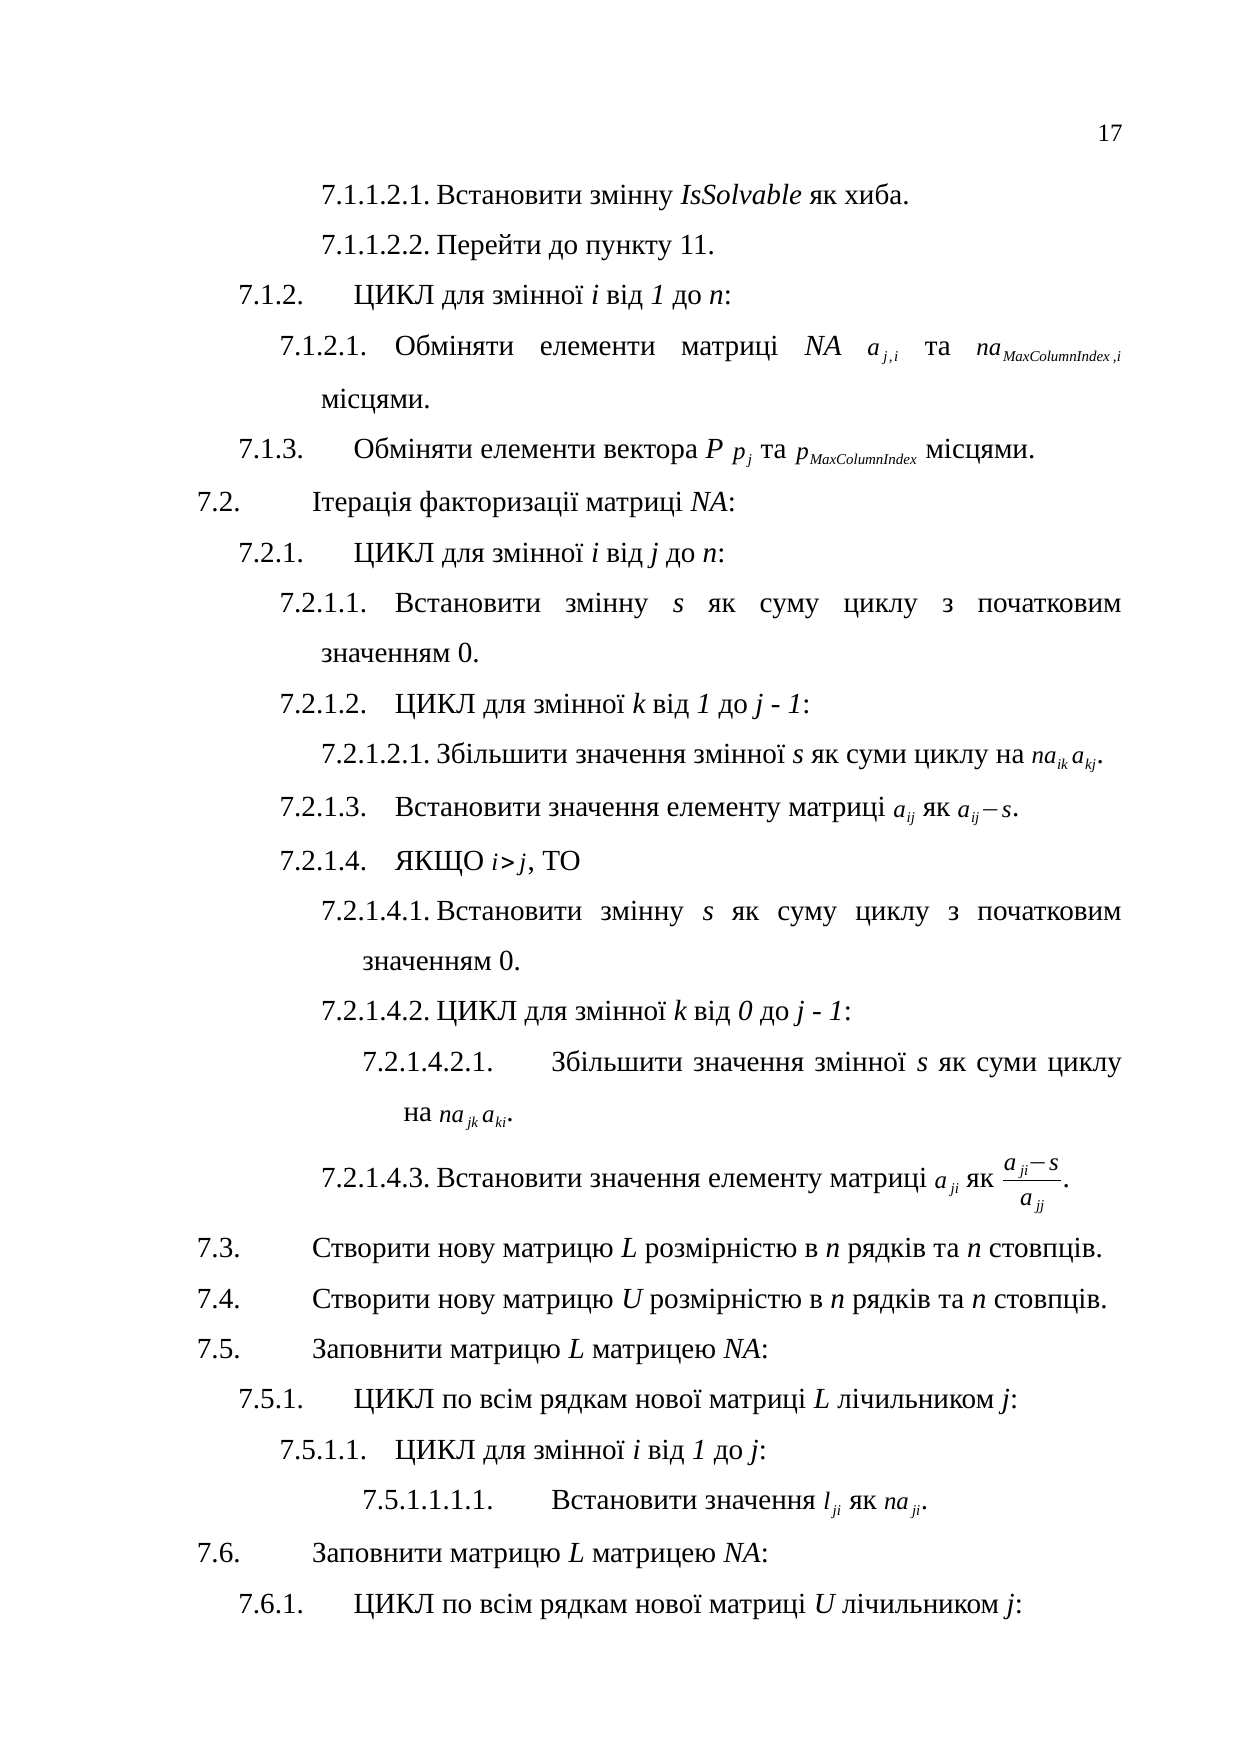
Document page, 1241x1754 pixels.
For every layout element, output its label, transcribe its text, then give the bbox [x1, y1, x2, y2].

list Встановити змінну IsSolvable як хиба. [321, 177, 1122, 210]
list Ітерація факторизації матриці NA: [197, 484, 1122, 518]
list Збільшити значення змінної s як суми циклу на . [362, 1044, 1122, 1131]
list Встановити значення як . [362, 1482, 1122, 1519]
list ЦИКЛ для змінної i від j до n: [238, 535, 1122, 568]
list ЦИКЛ для змінної i від 1 до j: [279, 1432, 1122, 1465]
list Створити нову матрицю U розмірністю в n рядків та n стовпців. [197, 1281, 1122, 1314]
list ЦИКЛ для змінної i від 1 до n: [238, 277, 1122, 311]
list Перейти до пункту 11. [321, 227, 1122, 261]
list Заповнити матрицю L матрицею NA: [197, 1535, 1122, 1569]
list Збільшити значення змінної s як суми циклу на . [321, 736, 1122, 773]
list Обміняти елементи вектора P та місцями. [238, 431, 1122, 468]
list Встановити змінну s як суму циклу з початковим значенням 0. [321, 893, 1122, 977]
list Встановити змінну s як суму циклу з початковим значенням 0. [279, 585, 1122, 669]
list ЦИКЛ для змінної k від 0 до j - 1: [321, 993, 1122, 1027]
list ЦИКЛ по всім рядкам нової матриці U лічильником j: [238, 1586, 1122, 1619]
list ЯКЩО , ТО [279, 843, 1122, 876]
list Встановити значення елементу матриці як . [321, 1147, 1122, 1214]
list ЦИКЛ для змінної k від 1 до j - 1: [279, 686, 1122, 719]
list Встановити значення елементу матриці як . [279, 789, 1122, 826]
list Заповнити матрицю L матрицею NA: [197, 1331, 1122, 1365]
list Обміняти елементи матриці NA та місцями. [279, 328, 1122, 414]
list ЦИКЛ по всім рядкам нової матриці L лічильником j: [238, 1382, 1122, 1415]
list Створити нову матрицю L розмірністю в n рядків та n стовпців. [197, 1231, 1122, 1264]
